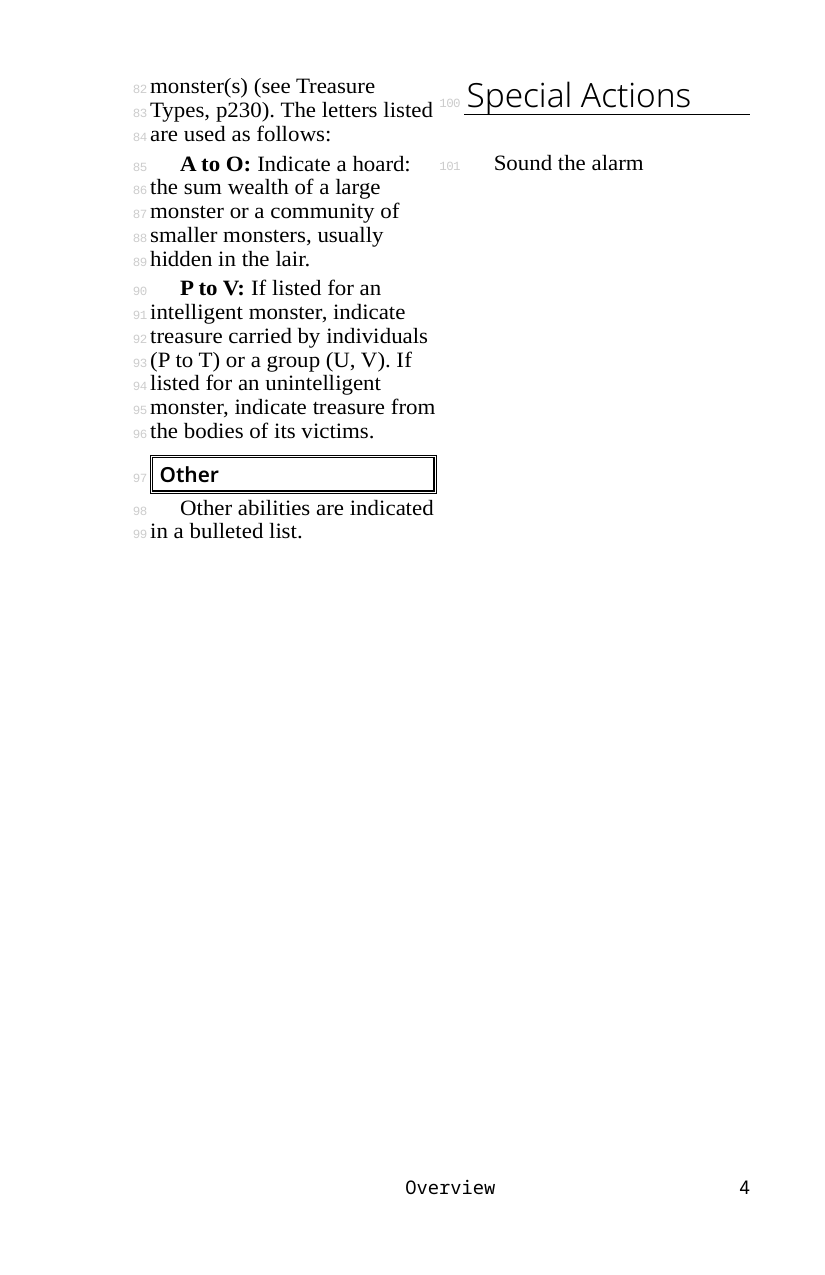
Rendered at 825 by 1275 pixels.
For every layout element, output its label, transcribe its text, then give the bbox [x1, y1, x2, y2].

text monster(s) (see Treasure Types, p230). The letters listed are used as follows: [150, 75, 437, 146]
text Other abilities are indicated in a bulleted list. [150, 496, 437, 544]
text A to O: Indicate a hoard: the sum wealth of a large monster or a community of smaller monsters, usually hidden in the lair. [150, 152, 437, 271]
text P to V: If listed for an intelligent monster, indicate treasure carried by individuals (P to T) or a group (U, V). If listed for an unintelligent monster, indicate treasure from the bodies of its victims. [150, 277, 437, 443]
subtitle Special actions [463, 75, 750, 114]
text Sound the alarm [463, 152, 750, 175]
